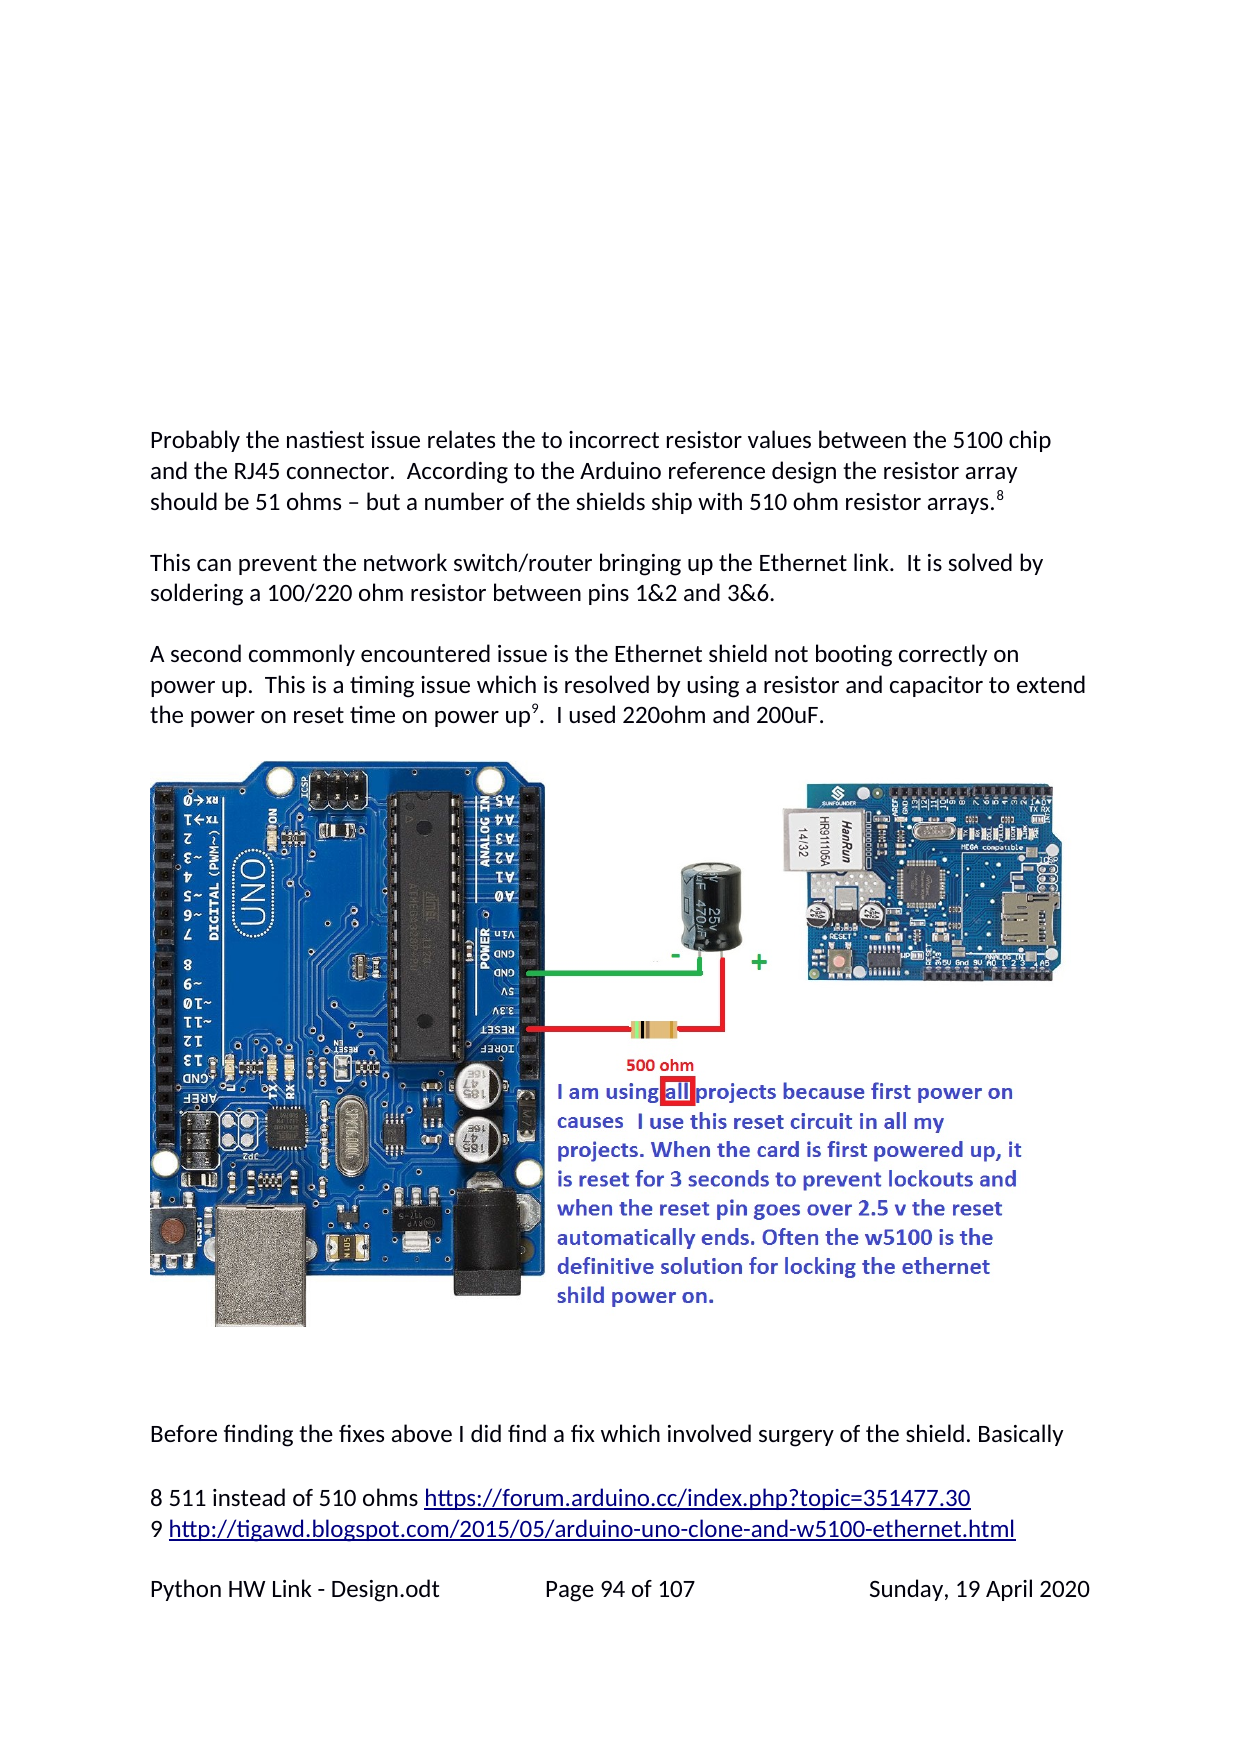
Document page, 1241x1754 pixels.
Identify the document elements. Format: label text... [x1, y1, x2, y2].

text This can prevent the network switch/router bringing up the Ethernet link. It is solved by soldering a 100/220 ohm resistor between pins 1&2 and 3&6. [150, 547, 1090, 608]
picture [150, 760, 1091, 1327]
text 511 instead of 510 ohms https://forum.arduino.cc/index.php?topic=351477.30 [150, 1482, 1090, 1513]
text http://tigawd.blogspot.com/2015/05/arduino-uno-clone-and-w5100-ethernet.html [150, 1513, 1090, 1543]
text A second commonly encountered issue is the Ethernet shield not booting correctly on power up. This is a timing issue which is resolved by using a resistor and capacitor to extend the power on reset time on power up. I used 220ohm and 200uF. [150, 638, 1090, 730]
text Probably the nastiest issue relates the to incorrect resistor values between the 5100 chip and the RJ45 connector. According to the Arduino reference design the resistor array should be 51 ohms – but a number of the shields ship with 510 ohm resistor arrays. [150, 425, 1090, 516]
text Before finding the fixes above I did find a fix which involved surgery of the shield. Basically [150, 1418, 1090, 1448]
